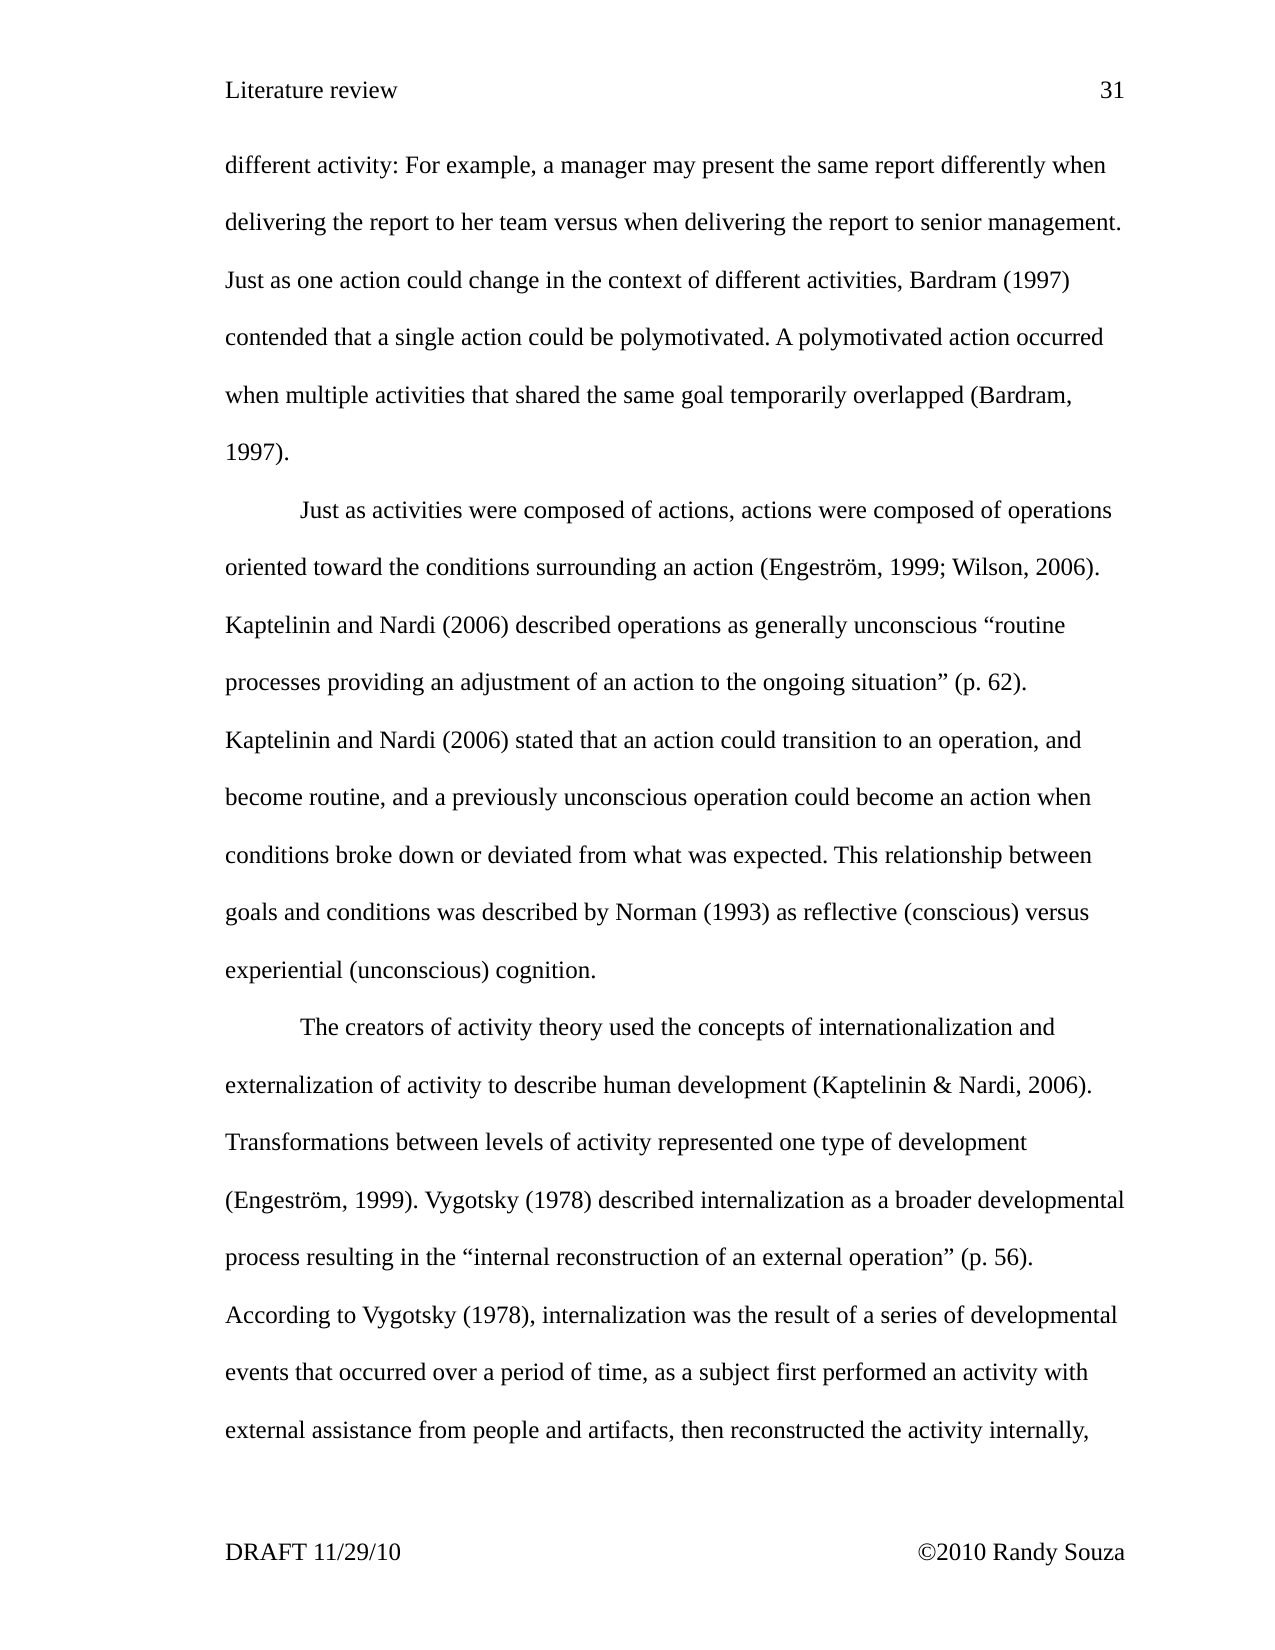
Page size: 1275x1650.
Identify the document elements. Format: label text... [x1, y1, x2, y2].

text The creators of activity theory used the concepts of internationalization and externalization of activity to describe human development (Kaptelinin & Nardi, 2006). Transformations between levels of activity represented one type of development (Engeström, 1999). Vygotsky (1978) described internalization as a broader developmental process resulting in the “internal reconstruction of an external operation” (p. 56). According to Vygotsky (1978), internalization was the result of a series of developmental events that occurred over a period of time, as a subject first performed an activity with external assistance from people and artifacts, then reconstructed the activity internally, [225, 1012, 1125, 1444]
text Just as activities were composed of actions, actions were composed of operations oriented toward the conditions surrounding an action (Engeström, 1999; Wilson, 2006). Kaptelinin and Nardi (2006) described operations as generally unconscious “routine processes providing an adjustment of an action to the ongoing situation” (p. 62). Kaptelinin and Nardi (2006) stated that an action could transition to an operation, and become routine, and a previously unconscious operation could become an action when conditions broke down or deviated from what was expected. This relationship between goals and conditions was described by Norman (1993) as reflective (conscious) versus experiential (unconscious) cognition. [225, 495, 1125, 984]
text different activity: For example, a manager may present the same report differently when delivering the report to her team versus when delivering the report to senior management. Just as one action could change in the context of different activities, Bardram (1997) contended that a single action could be polymotivated. A polymotivated action occurred when multiple activities that shared the same goal temporarily overlapped (Bardram, 1997). [225, 150, 1125, 466]
